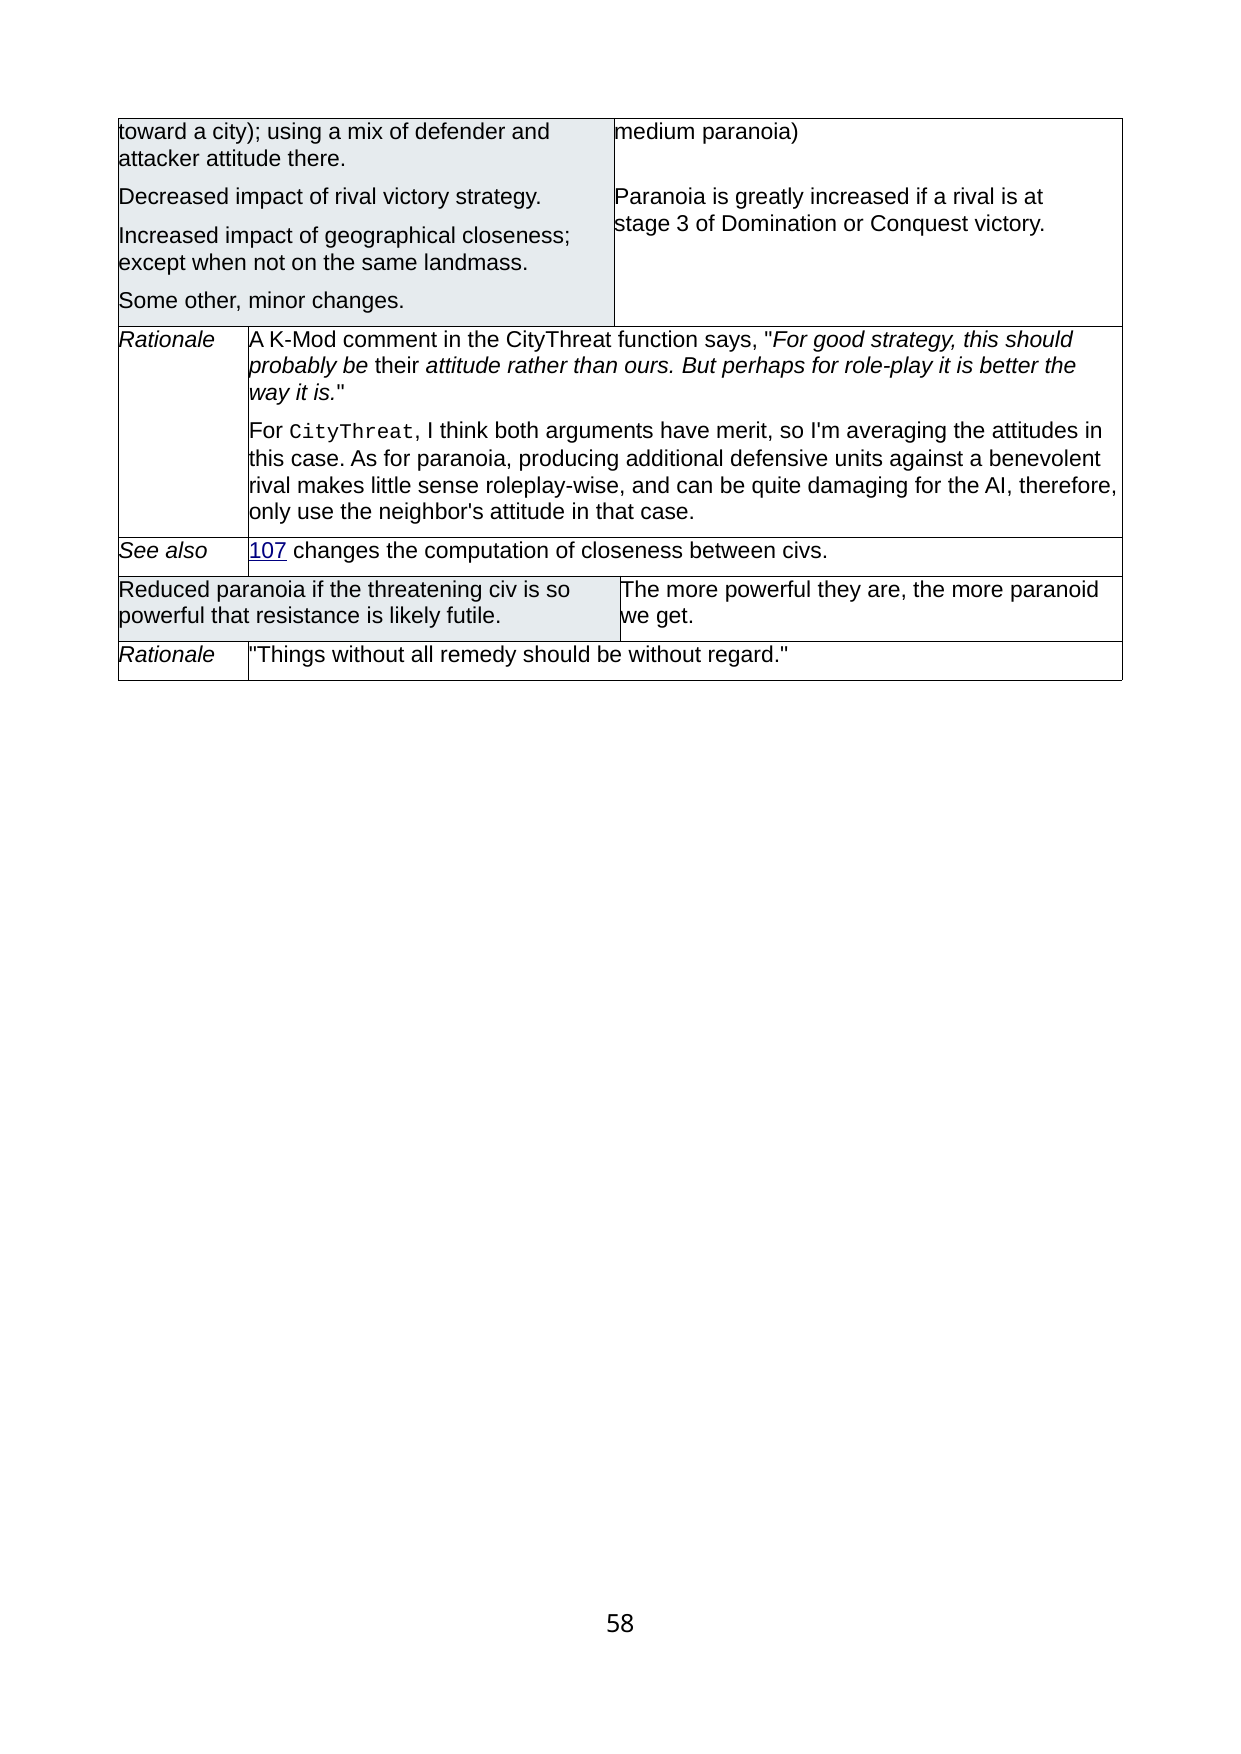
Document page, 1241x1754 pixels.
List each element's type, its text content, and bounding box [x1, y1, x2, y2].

table_cell Reduced paranoia if the threatening civ is so powerful that resistance is likely futile. [119, 577, 620, 641]
table_cell "Things without all remedy should be without regard." [249, 642, 1122, 679]
table_cell Rationale [119, 642, 248, 679]
table_cell See also [119, 538, 248, 576]
table_cell A K-Mod comment in the CityThreat function says, "For good strategy, this should probably be their attitude rather than ours. But perhaps for role-play it is better the way it is." For CityThreat, I think both arguments have merit, so I'm averaging the attitudes in this case. As for paranoia, producing additional defensive units against a benevolent rival makes little sense roleplay-wise, and can be quite damaging for the AI, therefore, only use the neighbor's attitude in that case. [249, 327, 1122, 537]
table_cell toward a city); using a mix of defender and attacker attitude there. Decreased impact of rival victory strategy. Increased impact of geographical closeness; except when not on the same landmass. Some other, minor changes. [119, 119, 614, 326]
table_cell medium paranoia) Paranoia is greatly increased if a rival is at stage 3 of Domination or Conquest victory. [615, 119, 1122, 326]
table_cell Rationale [119, 327, 248, 537]
table_cell The more powerful they are, the more paranoid we get. [621, 577, 1122, 641]
table_cell 107 changes the computation of closeness between civs. [249, 538, 1122, 576]
